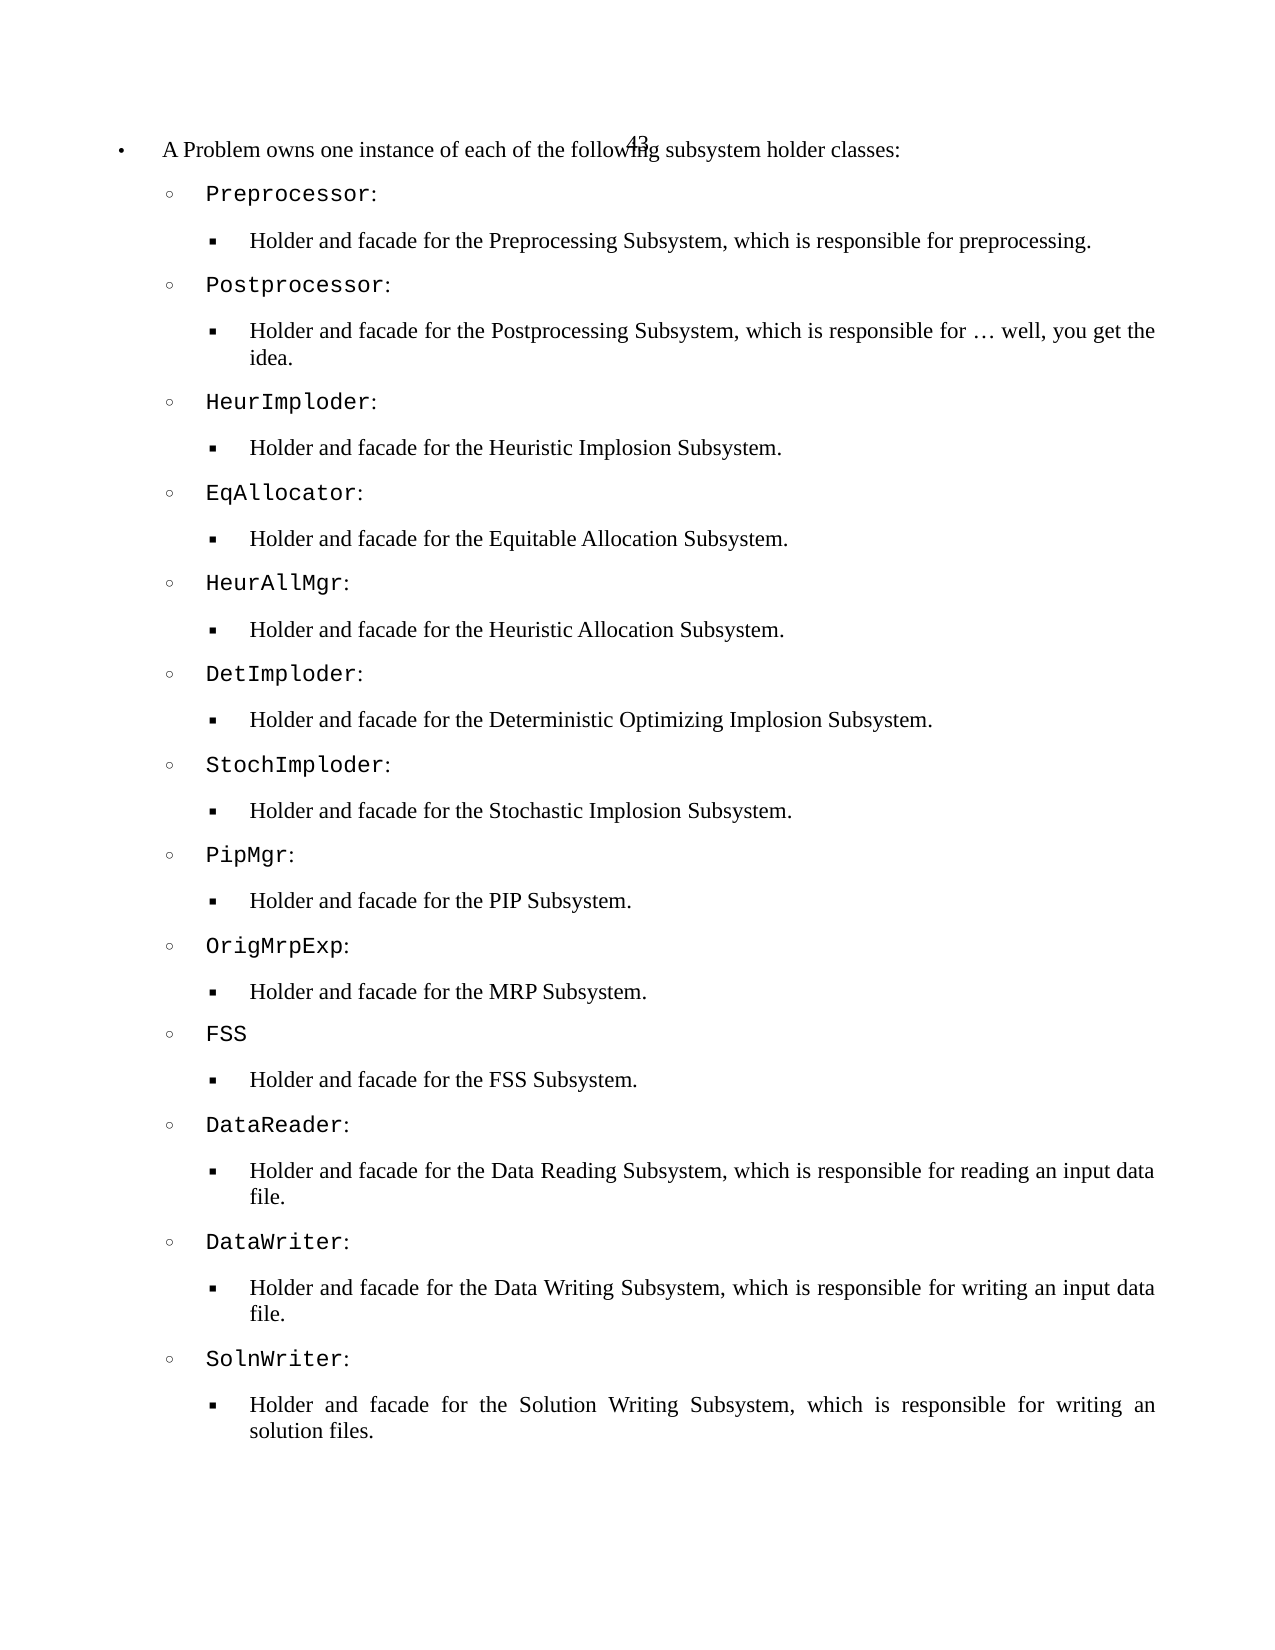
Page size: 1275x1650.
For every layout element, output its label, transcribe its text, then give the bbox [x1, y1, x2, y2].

list StochImploder: [162, 751, 1157, 779]
list Holder and facade for the PIP Subsystem. [206, 887, 1157, 914]
list DataWriter: [162, 1228, 1157, 1256]
list PipMgr: [162, 841, 1157, 869]
list Postprocessor: [162, 271, 1157, 299]
list HeurImploder: [162, 388, 1157, 416]
list EqAllocator: [162, 479, 1157, 507]
list DetImploder: [162, 660, 1157, 688]
list OrigMrpExp: [162, 932, 1157, 960]
list Holder and facade for the Equitable Allocation Subsystem. [206, 525, 1157, 551]
list Holder and facade for the Heuristic Implosion Subsystem. [206, 434, 1157, 461]
list SolnWriter: [162, 1345, 1157, 1373]
list Holder and facade for the Data Reading Subsystem, which is responsible for reading an input data file. [206, 1157, 1157, 1210]
list Holder and facade for the Deterministic Optimizing Implosion Subsystem. [206, 706, 1157, 733]
list Preprocessor: [162, 181, 1157, 209]
list Holder and facade for the Postprocessing Subsystem, which is responsible for … well, you get the idea. [206, 317, 1157, 370]
list Holder and facade for the Preprocessing Subsystem, which is responsible for preprocessing. [206, 227, 1157, 253]
list Holder and facade for the Stochastic Implosion Subsystem. [206, 797, 1157, 823]
list DataReader: [162, 1111, 1157, 1139]
list Holder and facade for the FSS Subsystem. [206, 1066, 1157, 1093]
list Holder and facade for the Solution Writing Subsystem, which is responsible for writing an solution files. [206, 1391, 1157, 1444]
list Holder and facade for the Heuristic Allocation Subsystem. [206, 616, 1157, 642]
list HeurAllMgr: [162, 569, 1157, 598]
list FSS [162, 1022, 1157, 1048]
list Holder and facade for the Data Writing Subsystem, which is responsible for writing an input data file. [206, 1274, 1157, 1327]
list A Problem owns one instance of each of the following subsystem holder classes: [118, 136, 1157, 162]
list Holder and facade for the MRP Subsystem. [206, 978, 1157, 1004]
